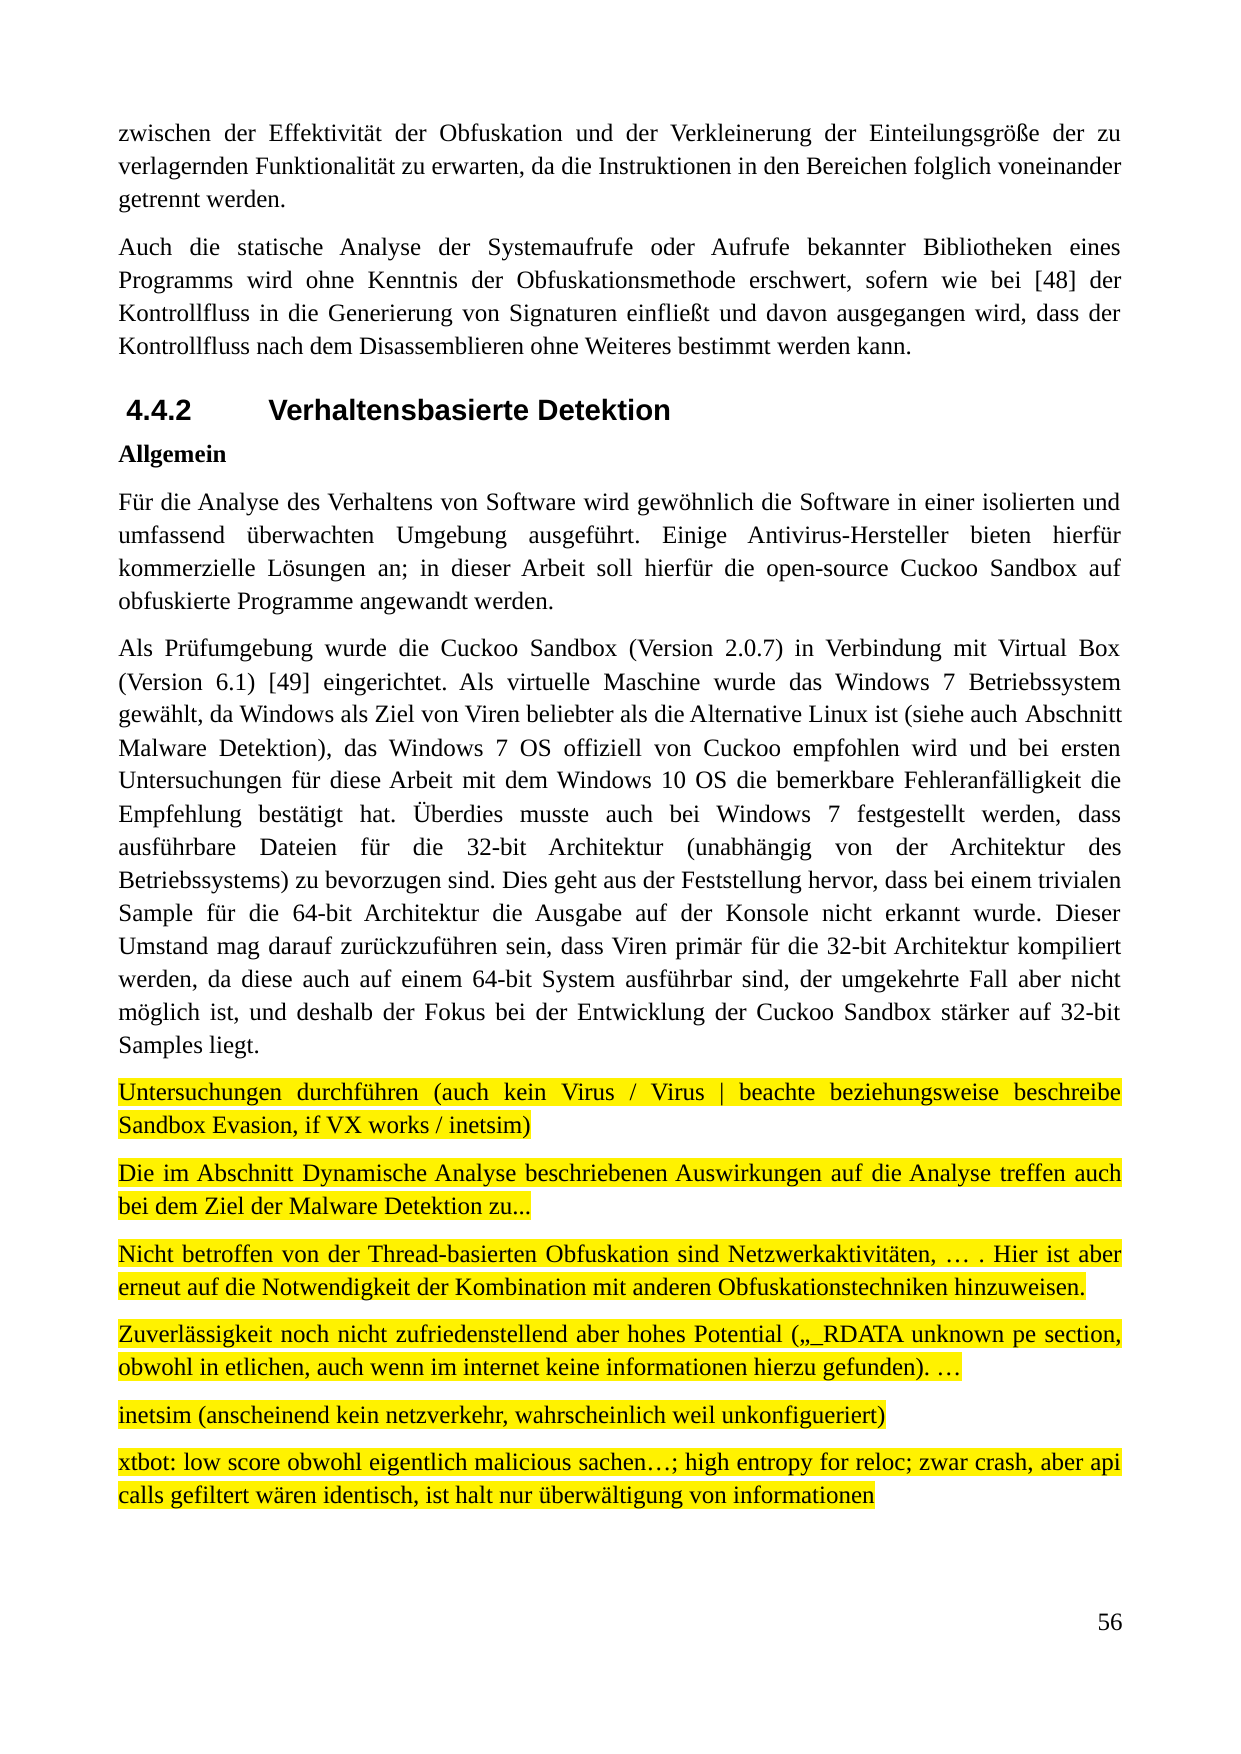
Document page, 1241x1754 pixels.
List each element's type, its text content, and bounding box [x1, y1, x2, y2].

text xtbot: low score obwohl eigentlich malicious sachen…; high entropy for reloc; zwar crash, aber api calls gefiltert wären identisch, ist halt nur überwältigung von informationen [118, 1447, 1122, 1509]
text zwischen der Effektivität der Obfuskation und der Verkleinerung der Einteilungsgröße der zu verlagernden Funktionalität zu erwarten, da die Instruktionen in den Bereichen folglich voneinander getrennt werden. [118, 118, 1122, 213]
text Als Prüfumgebung wurde die Cuckoo Sandbox (Version 2.0.7) in Verbindung mit Virtual Box (Version 6.1) [49] eingerichtet. Als virtuelle Maschine wurde das Windows 7 Betriebssystem gewählt, da Windows als Ziel von Viren beliebter als die Alternative Linux ist (siehe auch Abschnitt Malware Detektion), das Windows 7 OS offiziell von Cuckoo empfohlen wird und bei ersten Untersuchungen für diese Arbeit mit dem Windows 10 OS die bemerkbare Fehleranfälligkeit die Empfehlung bestätigt hat. Überdies musste auch bei Windows 7 festgestellt werden, dass ausführbare Dateien für die 32-bit Architektur (unabhängig von der Architektur des Betriebssystems) zu bevorzugen sind. Dies geht aus der Feststellung hervor, dass bei einem trivialen Sample für die 64-bit Architektur die Ausgabe auf der Konsole nicht erkannt wurde. Dieser Umstand mag darauf zurückzuführen sein, dass Viren primär für die 32-bit Architektur kompiliert werden, da diese auch auf einem 64-bit System ausführbar sind, der umgekehrte Fall aber nicht möglich ist, und deshalb der Fokus bei der Entwicklung der Cuckoo Sandbox stärker auf 32-bit Samples liegt. [118, 633, 1122, 1058]
subtitle Verhaltensbasierte Detektion [118, 393, 1122, 427]
text Zuverlässigkeit noch nicht zufriedenstellend aber hohes Potential („_RDATA unknown pe section, obwohl in etlichen, auch wenn im internet keine informationen hierzu gefunden). … [118, 1319, 1122, 1381]
text Auch die statische Analyse der Systemaufrufe oder Aufrufe bekannter Bibliotheken eines Programms wird ohne Kenntnis der Obfuskationsmethode erschwert, sofern wie bei [48] der Kontrollfluss in die Generierung von Signaturen einfließt und davon ausgegangen wird, dass der Kontrollfluss nach dem Disassemblieren ohne Weiteres bestimmt werden kann. [118, 232, 1122, 359]
text Die im Abschnitt Dynamische Analyse beschriebenen Auswirkungen auf die Analyse treffen auch bei dem Ziel der Malware Detektion zu... [118, 1158, 1122, 1220]
text Allgemein [118, 439, 1122, 468]
text Für die Analyse des Verhaltens von Software wird gewöhnlich die Software in einer isolierten und umfassend überwachten Umgebung ausgeführt. Einige Antivirus-Hersteller bieten hierfür kommerzielle Lösungen an; in dieser Arbeit soll hierfür die open-source Cuckoo Sandbox auf obfuskierte Programme angewandt werden. [118, 487, 1122, 615]
text Nicht betroffen von der Thread-basierten Obfuskation sind Netzwerkaktivitäten, … . Hier ist aber erneut auf die Notwendigkeit der Kombination mit anderen Obfuskationstechniken hinzuweisen. [118, 1239, 1122, 1300]
text inetsim (anscheinend kein netzverkehr, wahrscheinlich weil unkonfigueriert) [118, 1400, 1122, 1429]
text Untersuchungen durchführen (auch kein Virus / Virus | beachte beziehungsweise beschreibe Sandbox Evasion, if VX works / inetsim) [118, 1077, 1122, 1139]
